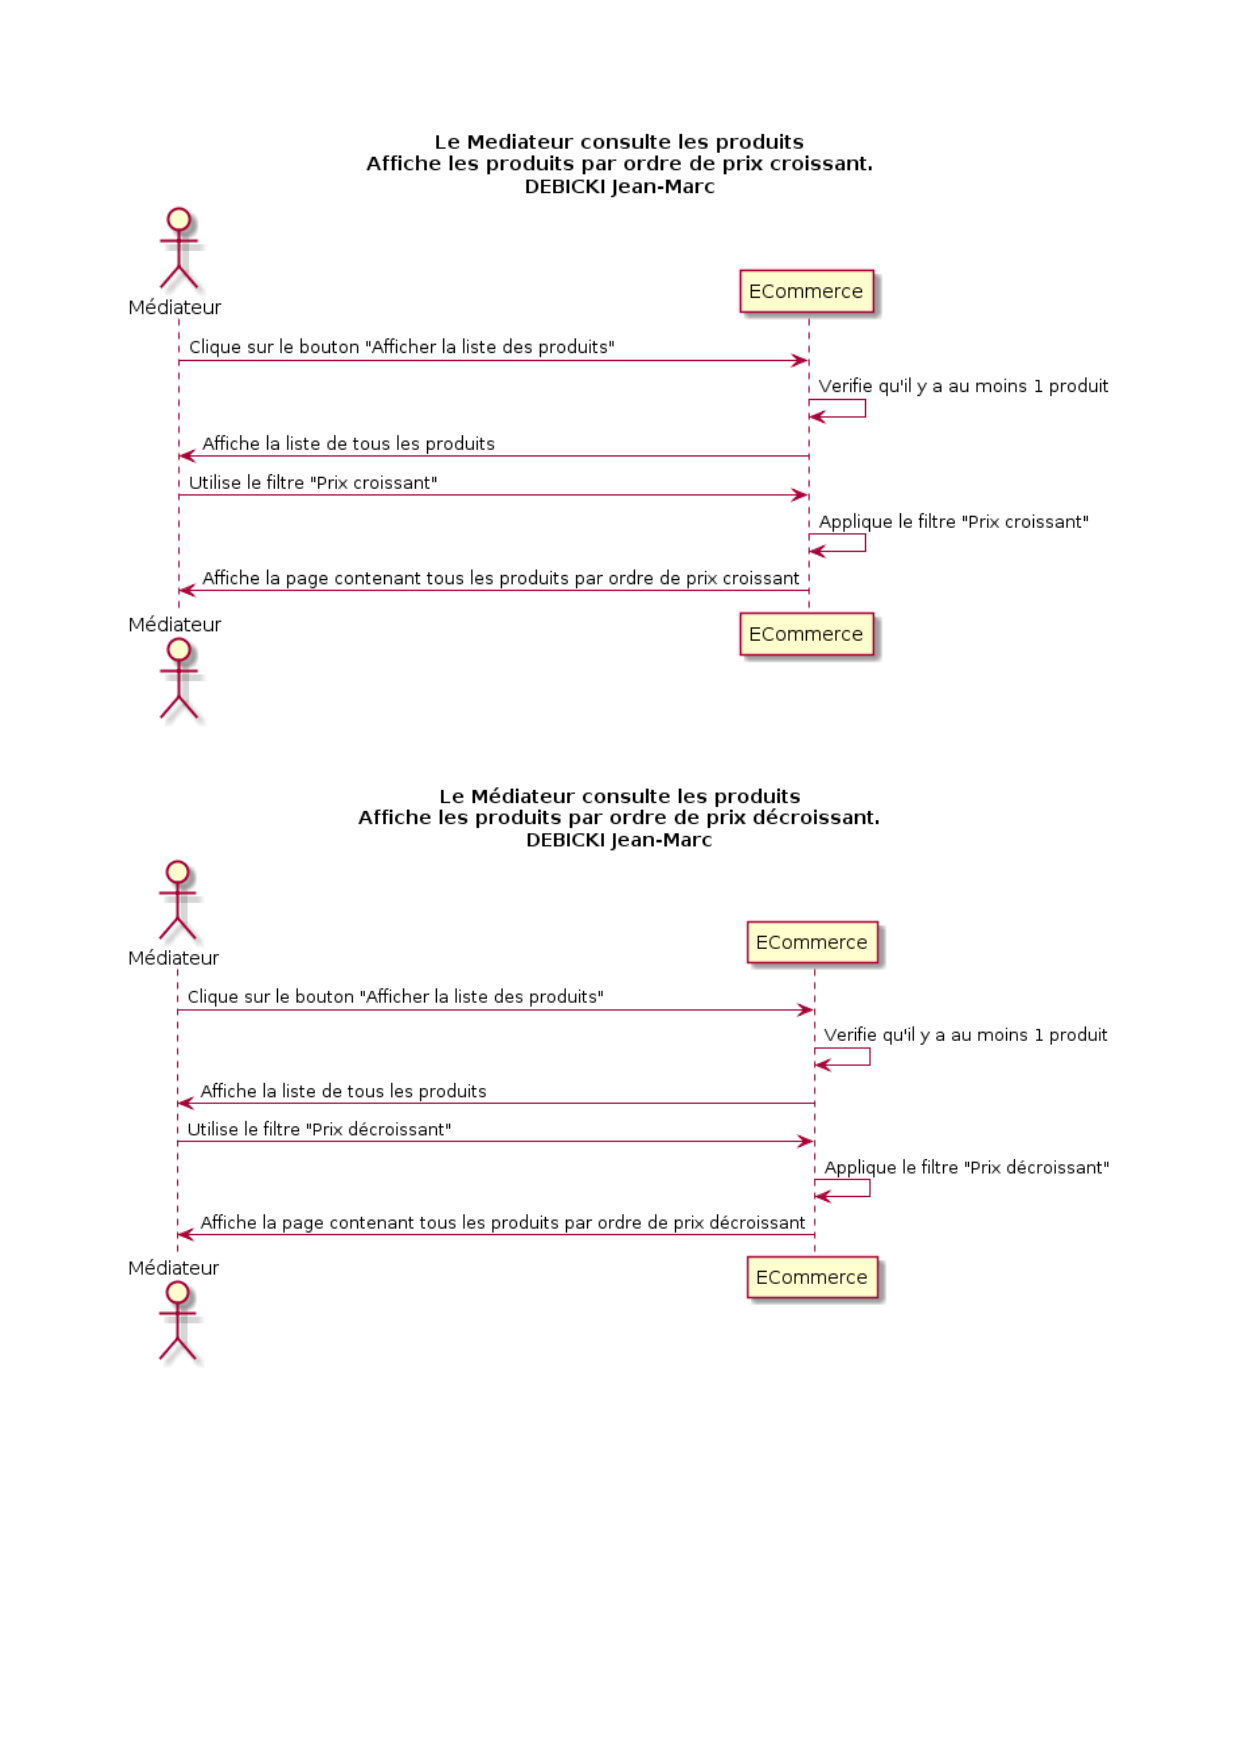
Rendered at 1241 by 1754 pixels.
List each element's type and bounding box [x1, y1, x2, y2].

picture [118, 773, 1123, 1372]
picture [118, 118, 1123, 731]
